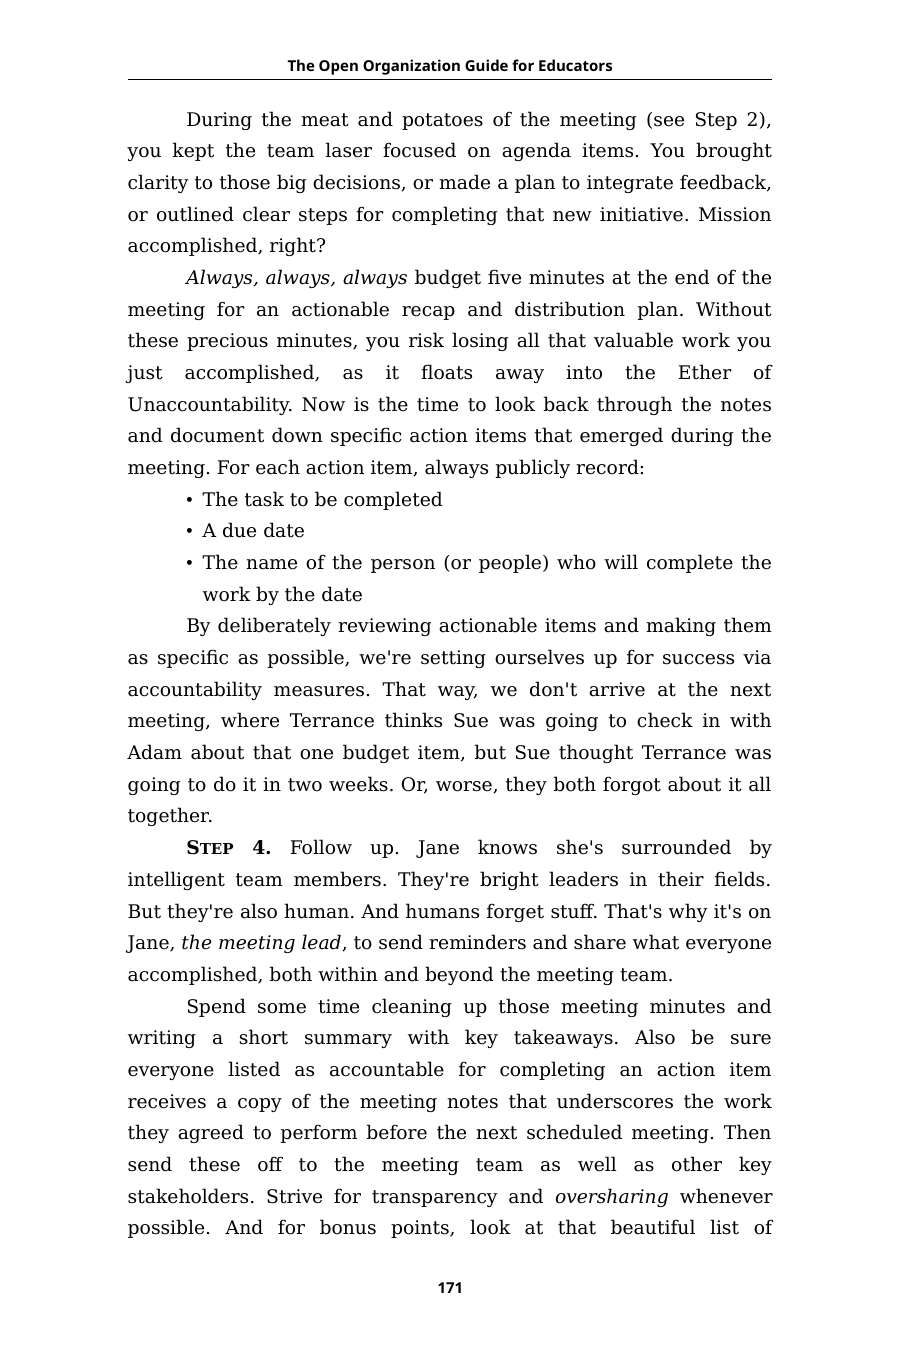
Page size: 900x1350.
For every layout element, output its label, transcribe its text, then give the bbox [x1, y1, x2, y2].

text By deliberately reviewing actionable items and making them as specific as possible, we're setting ourselves up for success via accountability measures. That way, we don't arrive at the next meeting, where Terrance thinks Sue was going to check in with Adam about that one budget item, but Sue thought Terrance was going to do it in two weeks. Or, worse, they both forgot about it all together. [127, 615, 772, 827]
list The task to be completed [186, 489, 772, 511]
list A due date [186, 520, 772, 542]
text Spend some time cleaning up those meeting minutes and writing a short summary with key takeaways. Also be sure everyone listed as accountable for completing an action item receives a copy of the meeting notes that underscores the work they agreed to perform before the next scheduled meeting. Then send these off to the meeting team as well as other key stakeholders. Strive for transparency and oversharing whenever possible. And for bonus points, look at that beautiful list of [127, 996, 772, 1239]
text Always, always, always budget five minutes at the end of the meeting for an actionable recap and distribution plan. Without these precious minutes, you risk losing all that valuable work you just accomplished, as it floats away into the Ether of Unaccountability. Now is the time to look back through the notes and document down specific action items that emerged during the meeting. For each action item, always publicly record: [127, 267, 772, 479]
text Step 4. Follow up. Jane knows she's surrounded by intelligent team members. They're bright leaders in their fields. But they're also human. And humans forget stuff. That's why it's on Jane, the meeting lead, to send reminders and share what everyone accomplished, both within and beyond the meeting team. [127, 837, 772, 986]
list The name of the person (or people) who will complete the work by the date [186, 552, 772, 606]
text During the meat and potatoes of the meeting (see Step 2), you kept the team laser focused on agenda items. You brought clarity to those big decisions, or made a plan to integrate feedback, or outlined clear steps for completing that new initiative. Mission accomplished, right? [127, 109, 772, 257]
